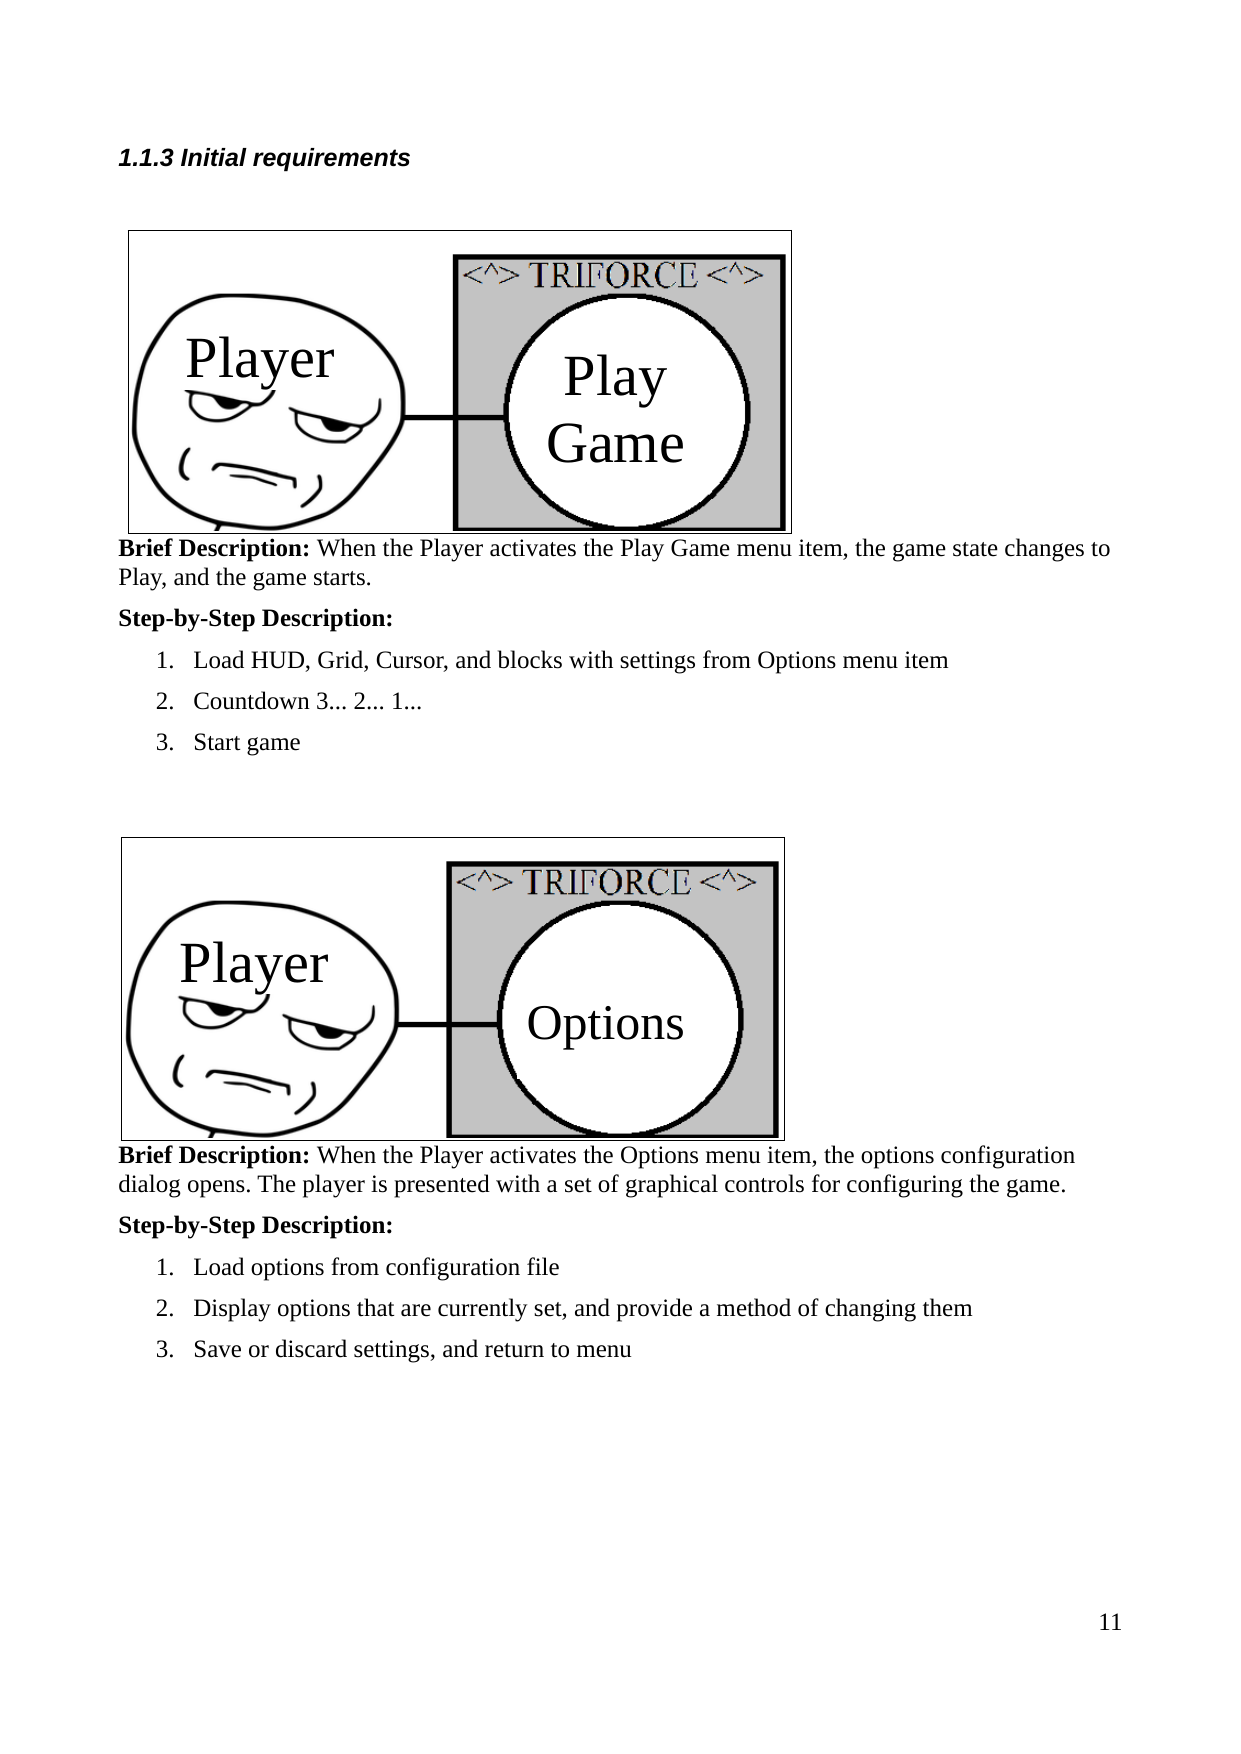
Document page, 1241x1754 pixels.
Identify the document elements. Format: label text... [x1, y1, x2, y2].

text Play Game [537, 341, 693, 475]
list Start game [156, 727, 1122, 756]
text Brief Description: When the Player activates the Options menu item, the options configuration dialog opens. The player is presented with a set of graphical controls for configuring the game. [118, 810, 1122, 1198]
text Options [517, 992, 693, 1050]
subtitle 1.1.3 Initial requirements [118, 143, 1122, 172]
list Load HUD, Grid, Cursor, and blocks with settings from Options menu item [156, 645, 1122, 673]
text Player [182, 323, 338, 390]
list Display options that are currently set, and provide a method of changing them [156, 1293, 1122, 1322]
list Load options from configuration file [156, 1252, 1122, 1281]
text Step-by-Step Description: [118, 603, 1122, 632]
list Countdown 3... 2... 1... [156, 686, 1122, 715]
text Step-by-Step Description: [118, 1211, 1122, 1239]
list Save or discard settings, and return to menu [156, 1334, 1122, 1363]
text Player [176, 927, 332, 994]
text Brief Description: When the Player activates the Play Game menu item, the game state changes to Play, and the game starts. [118, 226, 1122, 591]
